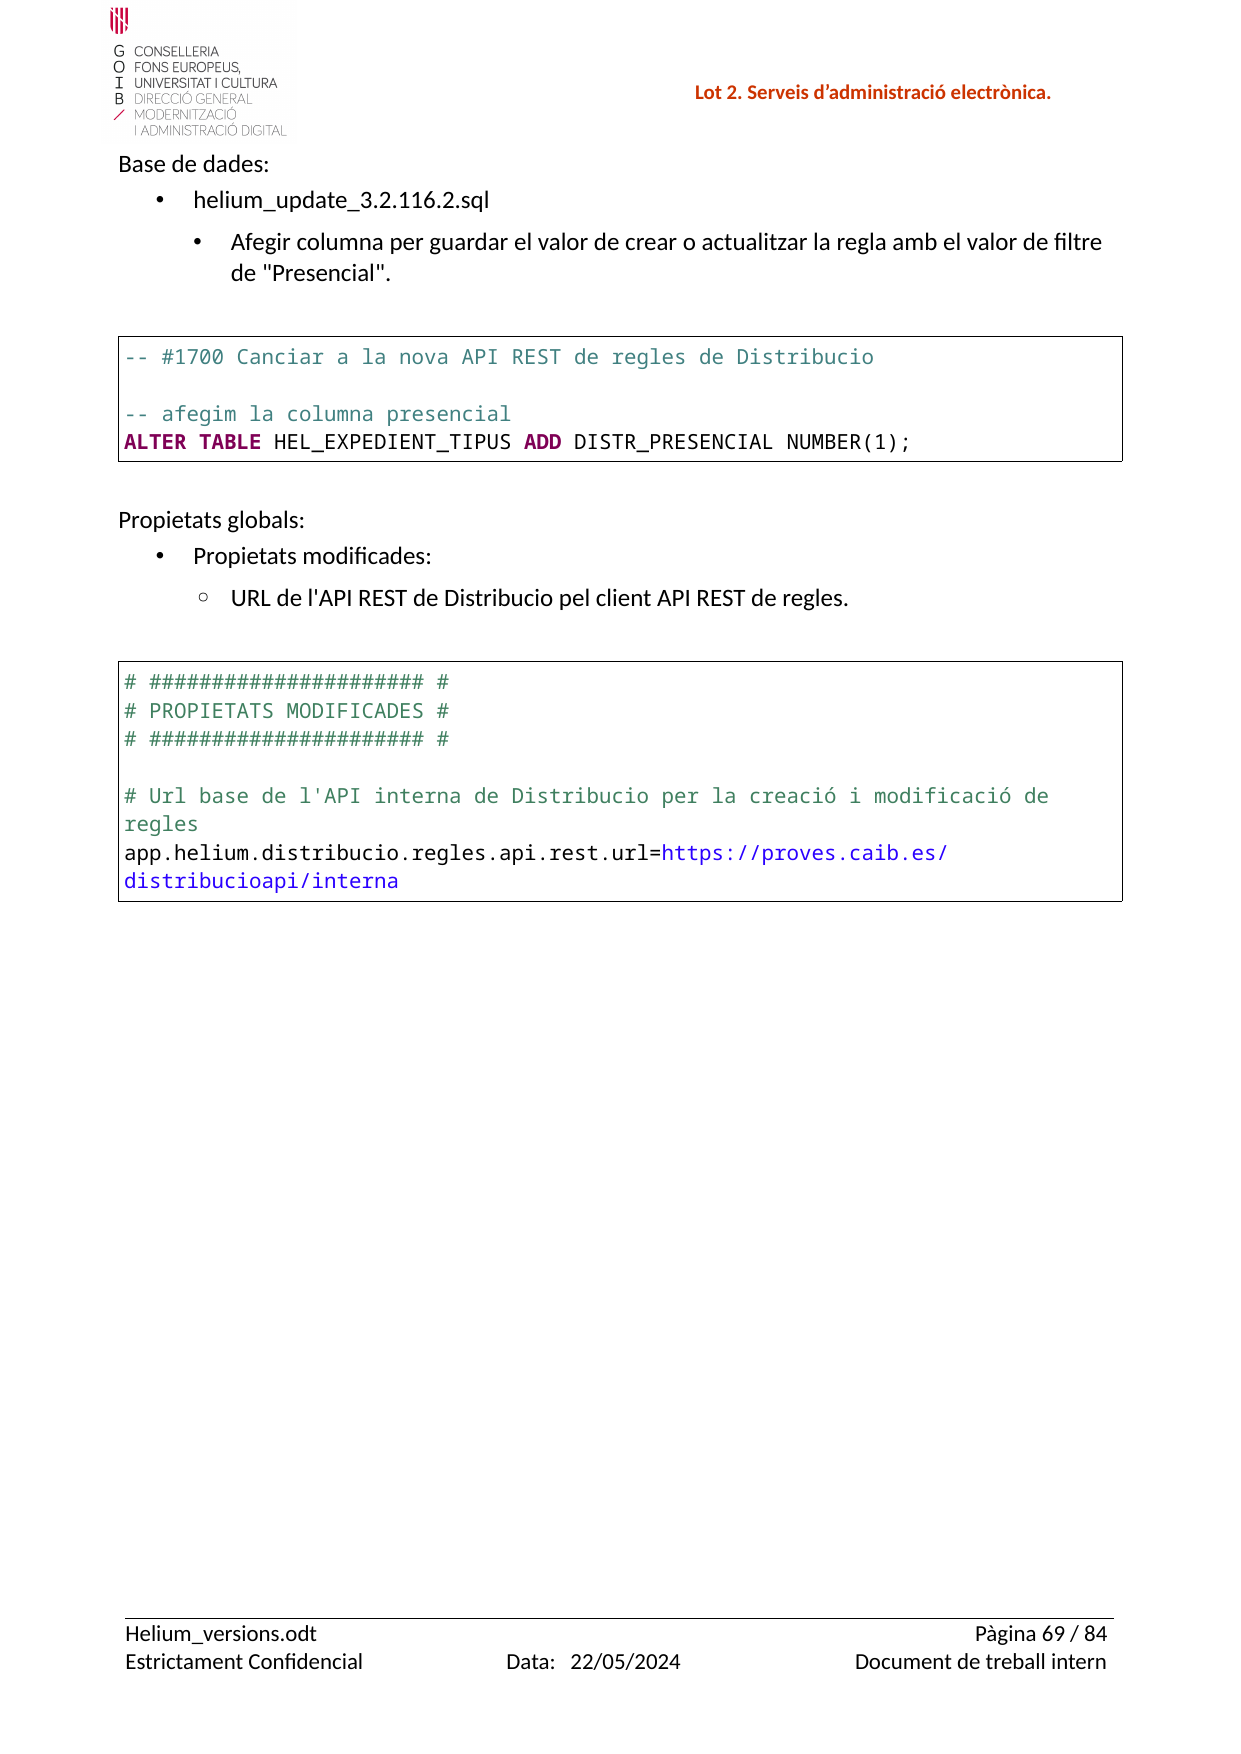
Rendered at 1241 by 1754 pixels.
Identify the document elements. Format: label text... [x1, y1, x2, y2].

table_header # ###################### # # PROPIETATS MODIFICADES # # ###################### # # Url base de l'API interna de Distribucio per la creació i modificació de regles app.helium.distribucio.regles.api.rest.url=https://proves.caib.es/distribucioapi/interna [119, 662, 1122, 901]
text Base de dades: [118, 148, 1122, 178]
list Afegir columna per guardar el valor de crear o actualitzar la regla amb el valor de filtre de "Presencial". [193, 227, 1122, 288]
list Propietats modificades: [156, 540, 1122, 571]
picture [100, 0, 297, 144]
text Propietats globals: [118, 504, 1122, 534]
table_header -- #1700 Canciar a la nova API REST de regles de Distribucio -- afegim la columna presencial ALTER TABLE HEL_EXPEDIENT_TIPUS ADD DISTR_PRESENCIAL NUMBER(1); [119, 337, 1122, 461]
list helium_update_3.2.116.2.sql [156, 184, 1122, 215]
list URL de l'API REST de Distribucio pel client API REST de regles. [193, 583, 1122, 613]
